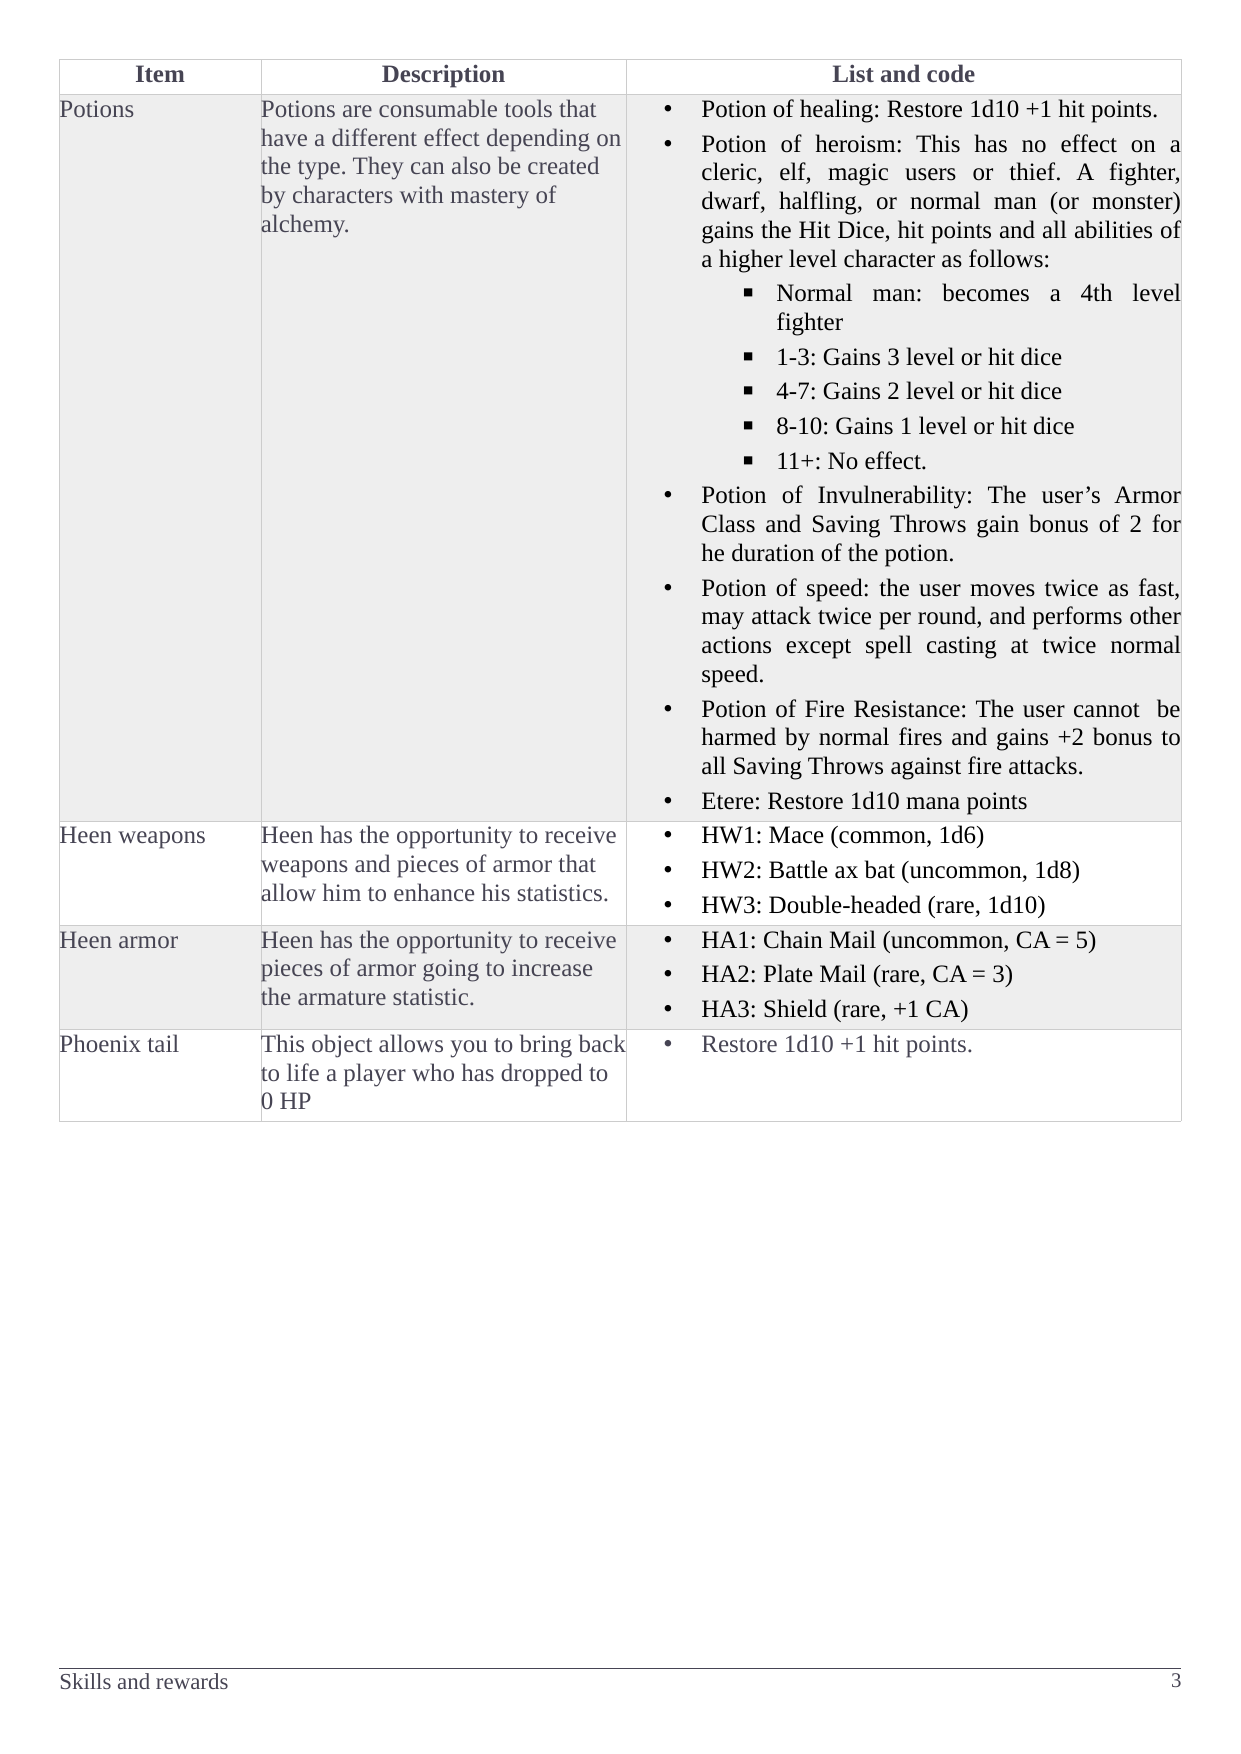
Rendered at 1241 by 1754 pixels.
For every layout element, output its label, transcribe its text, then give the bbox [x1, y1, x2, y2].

table_header Item [60, 60, 261, 94]
table_cell HW1: Mace (common, 1d6) HW2: Battle ax bat (uncommon, 1d8) HW3: Double-headed (rare, 1d10) [627, 822, 1181, 925]
table_cell Potion of healing: Restore 1d10 +1 hit points. Potion of heroism: This has no effect on a cleric, elf, magic users or thief. A fighter, dwarf, halfling, or normal man (or monster) gains the Hit Dice, hit points and all abilities of a higher level character as follows: Normal man: becomes a 4th level fighter 1-3: Gains 3 level or hit dice 4-7: Gains 2 level or hit dice 8-10: Gains 1 level or hit dice 11+: No effect. Potion of Invulnerability: The user’s Armor Class and Saving Throws gain bonus of 2 for he duration of the potion. Potion of speed: the user moves twice as fast, may attack twice per round, and performs other actions except spell casting at twice normal speed. Potion of Fire Resistance: The user cannot be harmed by normal fires and gains +2 bonus to all Saving Throws against fire attacks. Etere: Restore 1d10 mana points [627, 95, 1181, 821]
table_cell Heen weapons [60, 822, 261, 925]
table_header Description [262, 60, 626, 94]
table_cell Heen armor [60, 926, 261, 1029]
table_header List and code [627, 60, 1181, 94]
table_cell This object allows you to bring back to life a player who has dropped to 0 HP [262, 1030, 626, 1121]
table_cell Restore 1d10 +1 hit points. [627, 1030, 1181, 1121]
table_cell Potions are consumable tools that have a different effect depending on the type. They can also be created by characters with mastery of alchemy. [262, 95, 626, 821]
table_cell Heen has the opportunity to receive pieces of armor going to increase the armature statistic. [262, 926, 626, 1029]
table_cell Heen has the opportunity to receive weapons and pieces of armor that allow him to enhance his statistics. [262, 822, 626, 925]
table_cell Potions [60, 95, 261, 821]
table_cell Phoenix tail [60, 1030, 261, 1121]
table_cell HA1: Chain Mail (uncommon, CA = 5) HA2: Plate Mail (rare, CA = 3) HA3: Shield (rare, +1 CA) [627, 926, 1181, 1029]
